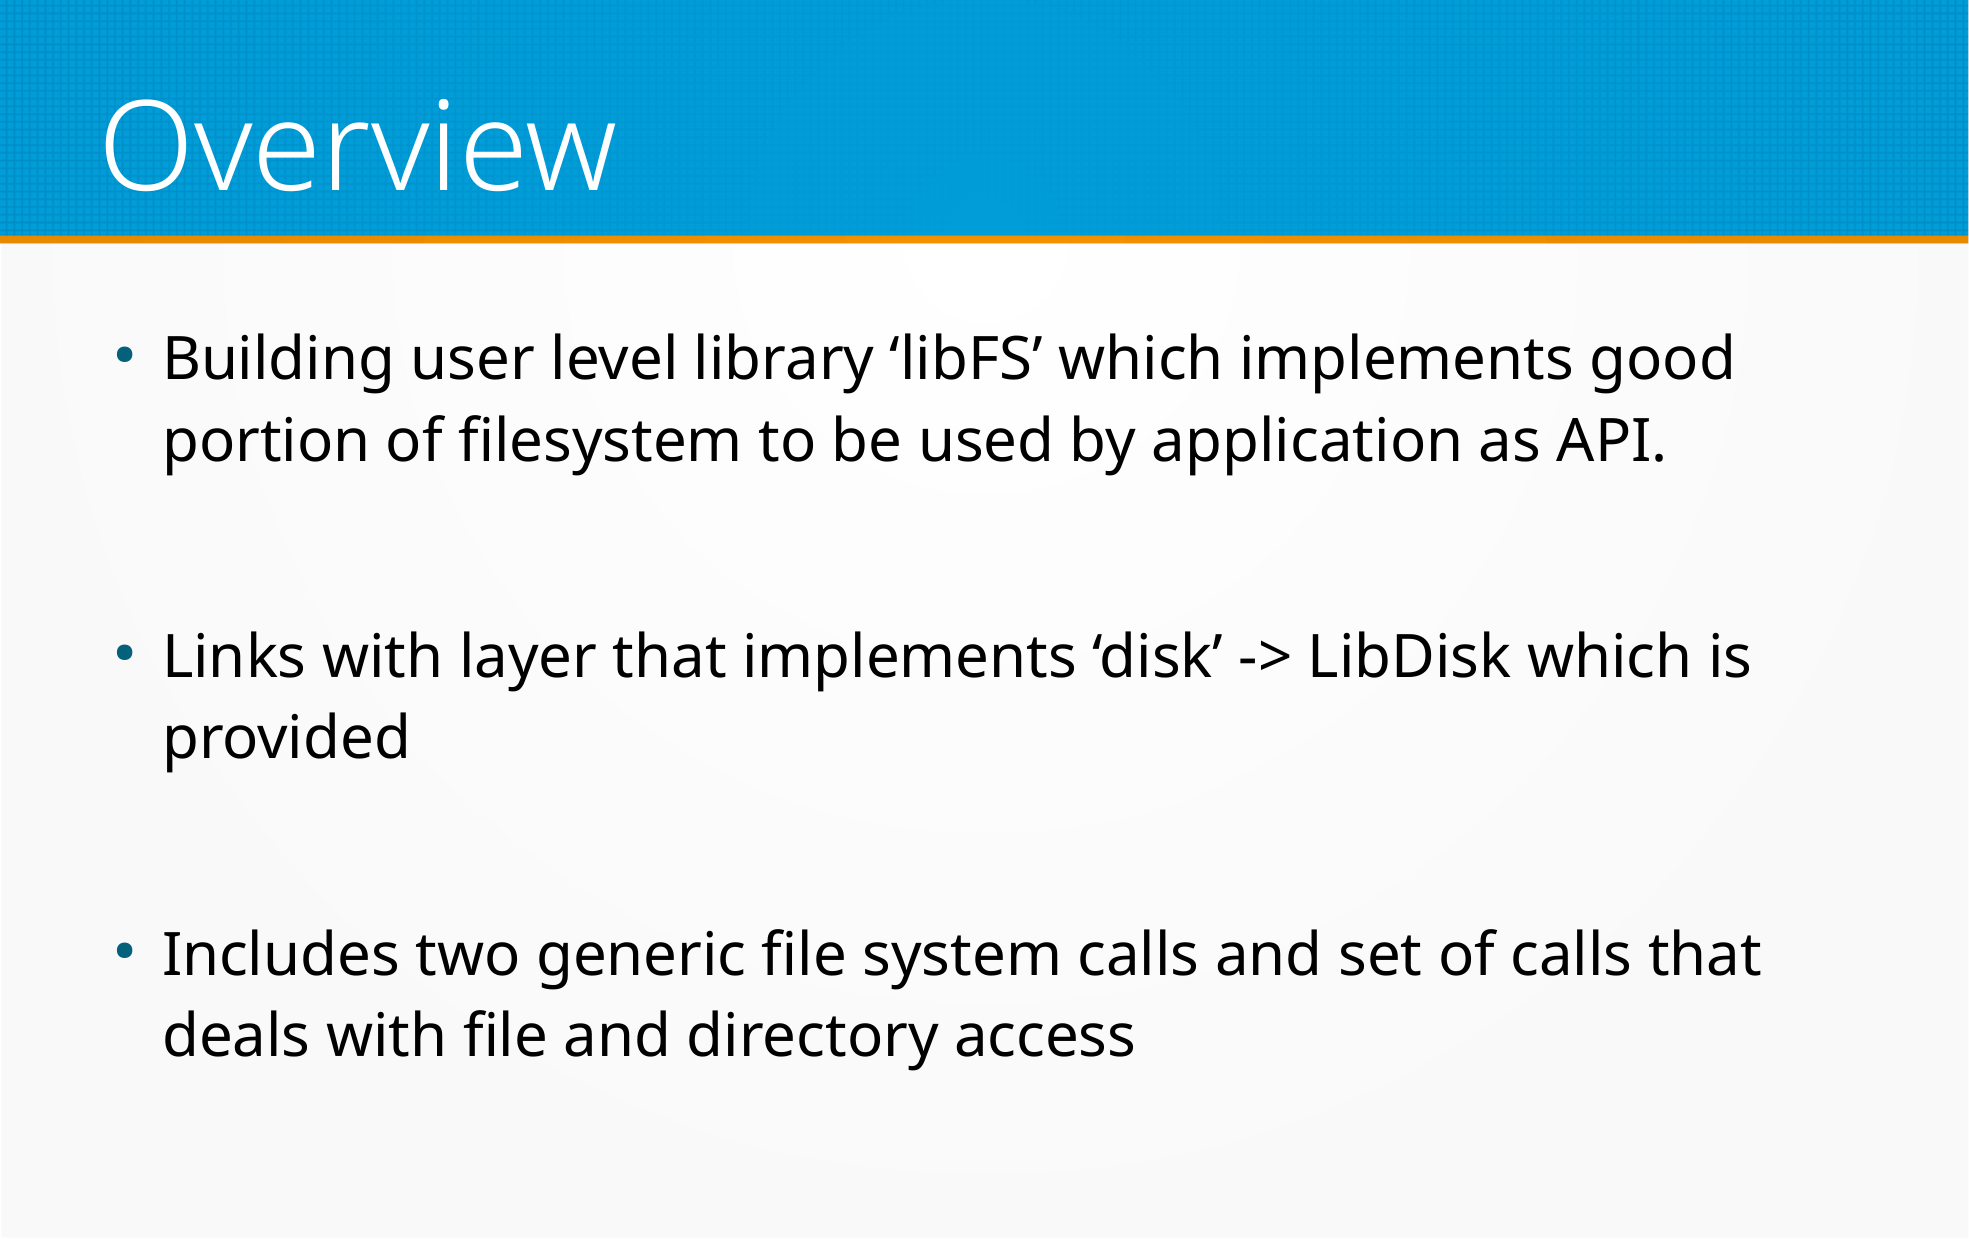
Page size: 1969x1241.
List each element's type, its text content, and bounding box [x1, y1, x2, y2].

list Building user level library ‘libFS’ which implements good portion of filesystem to be used by application as API. Links with layer that implements ‘disk’ -> LibDisk which is provided Includes two generic file system calls and set of calls that deals with file and directory access [98, 315, 1861, 1081]
picture [0, 236, 1969, 1241]
title Overview [98, 19, 1870, 227]
